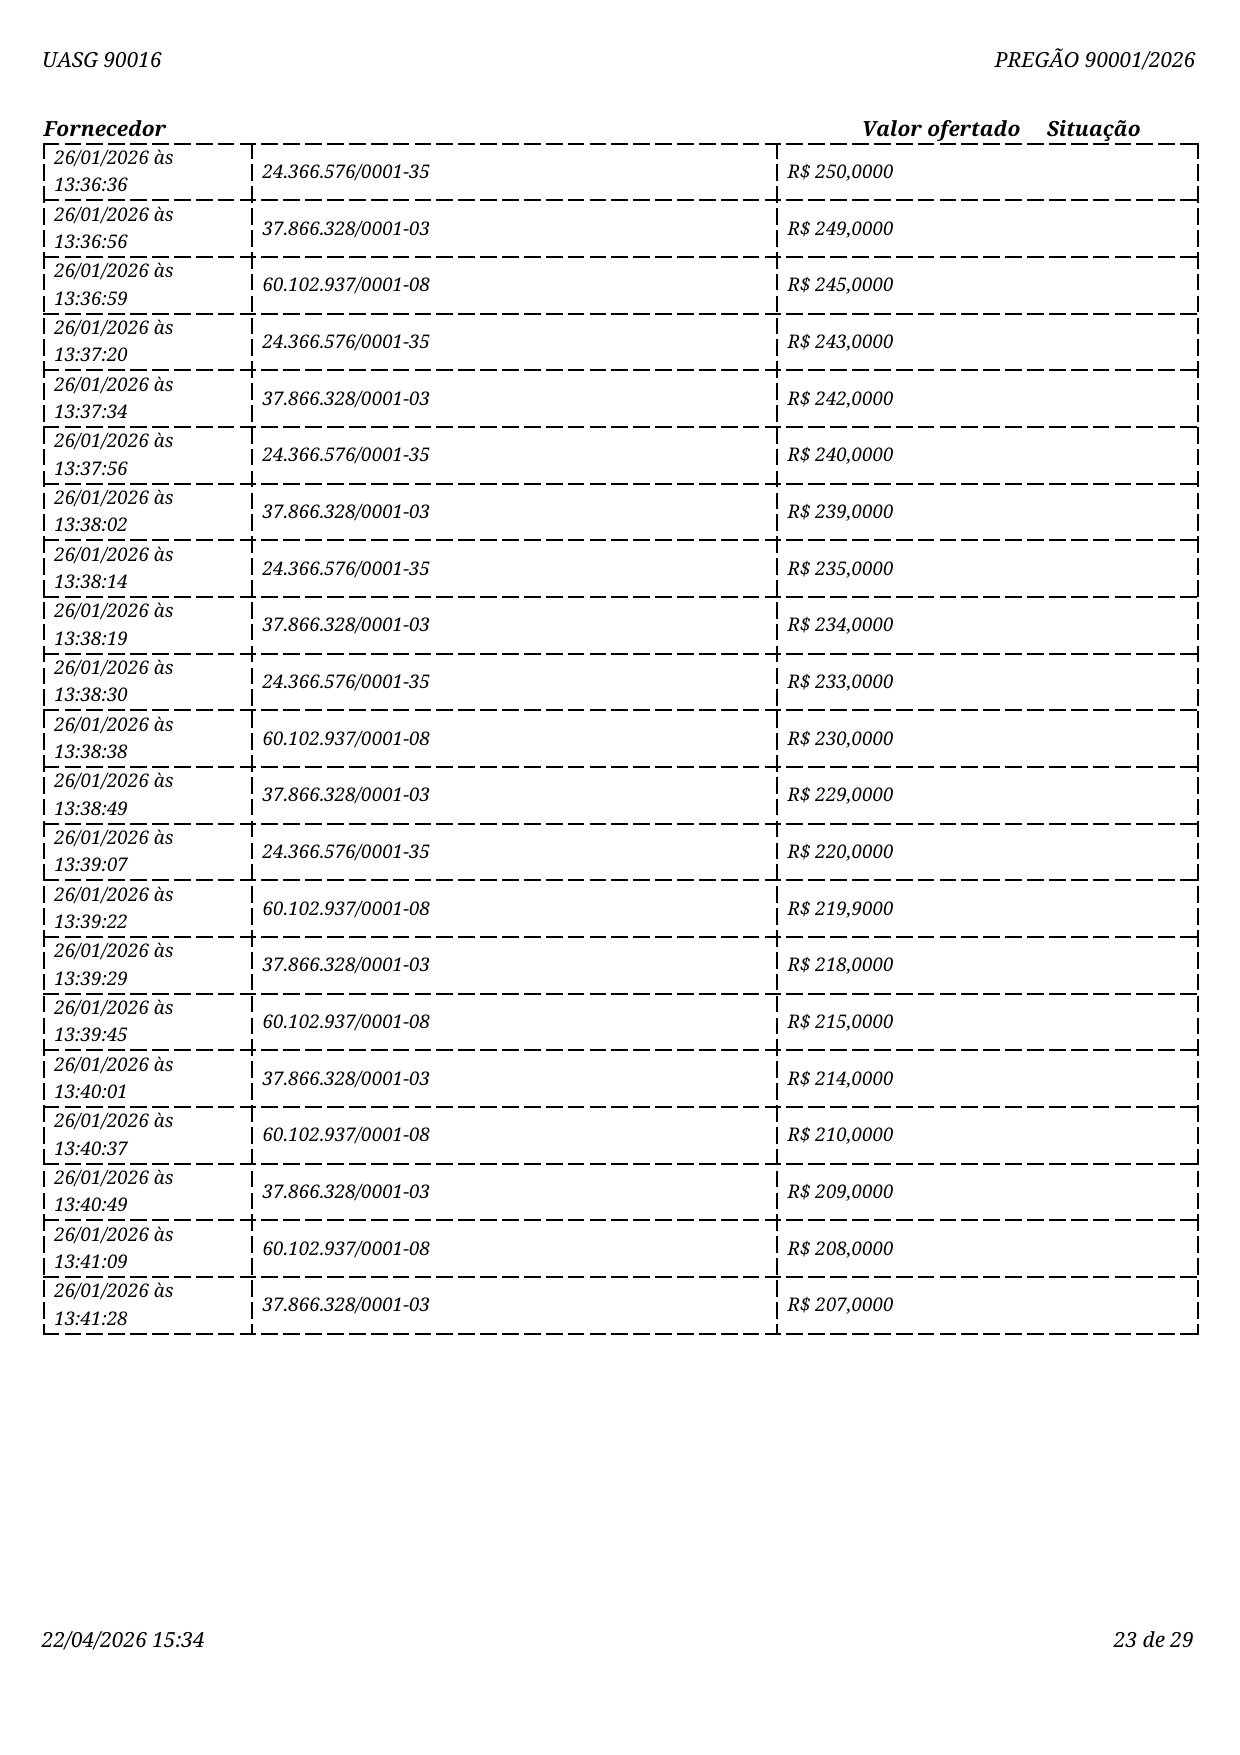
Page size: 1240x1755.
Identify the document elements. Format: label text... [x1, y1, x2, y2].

table_cell 26/01/2026 às 13:36:59 [44, 256, 252, 312]
table_cell 60.102.937/0001-08 [252, 1106, 777, 1162]
table_cell R$ 240,0000 [777, 426, 1198, 482]
table_cell R$ 245,0000 [777, 256, 1198, 312]
table_cell 37.866.328/0001-03 [252, 596, 777, 652]
table_cell R$ 209,0000 [777, 1163, 1198, 1219]
table_cell R$ 208,0000 [777, 1219, 1198, 1276]
table_cell 26/01/2026 às 13:38:38 [44, 709, 252, 766]
table_cell 24.366.576/0001-35 [252, 313, 777, 369]
table_cell 24.366.576/0001-35 [252, 653, 777, 709]
table_cell 60.102.937/0001-08 [252, 709, 777, 766]
table_cell 37.866.328/0001-03 [252, 936, 777, 992]
table_cell 24.366.576/0001-35 [252, 143, 777, 199]
table_cell R$ 235,0000 [777, 539, 1198, 596]
table_cell 26/01/2026 às 13:36:56 [44, 199, 252, 256]
table_cell 26/01/2026 às 13:36:36 [44, 143, 252, 199]
table_cell R$ 243,0000 [777, 313, 1198, 369]
table_cell 26/01/2026 às 13:38:19 [44, 596, 252, 652]
table_cell 60.102.937/0001-08 [252, 256, 777, 312]
table_cell R$ 250,0000 [777, 143, 1198, 199]
table_cell R$ 249,0000 [777, 199, 1198, 256]
table_cell 37.866.328/0001-03 [252, 1276, 777, 1332]
table_cell 26/01/2026 às 13:41:09 [44, 1219, 252, 1276]
table_cell R$ 220,0000 [777, 823, 1198, 879]
table_cell R$ 215,0000 [777, 993, 1198, 1049]
table_cell 37.866.328/0001-03 [252, 1163, 777, 1219]
table_cell 26/01/2026 às 13:40:37 [44, 1106, 252, 1162]
table_cell 26/01/2026 às 13:40:49 [44, 1163, 252, 1219]
table_cell R$ 242,0000 [777, 369, 1198, 426]
table_cell 26/01/2026 às 13:39:07 [44, 823, 252, 879]
table_cell 60.102.937/0001-08 [252, 879, 777, 936]
table_cell R$ 233,0000 [777, 653, 1198, 709]
table_cell 60.102.937/0001-08 [252, 1219, 777, 1276]
table_cell 26/01/2026 às 13:37:34 [44, 369, 252, 426]
table_cell 26/01/2026 às 13:38:02 [44, 483, 252, 539]
table_cell R$ 207,0000 [777, 1276, 1198, 1332]
table_cell 37.866.328/0001-03 [252, 199, 777, 256]
table_cell R$ 219,9000 [777, 879, 1198, 936]
table_cell 24.366.576/0001-35 [252, 539, 777, 596]
table_cell R$ 239,0000 [777, 483, 1198, 539]
table_cell R$ 230,0000 [777, 709, 1198, 766]
table_cell 26/01/2026 às 13:38:30 [44, 653, 252, 709]
table_cell R$ 218,0000 [777, 936, 1198, 992]
table_cell R$ 234,0000 [777, 596, 1198, 652]
table_cell R$ 229,0000 [777, 766, 1198, 822]
table_cell 24.366.576/0001-35 [252, 426, 777, 482]
table_cell 26/01/2026 às 13:39:29 [44, 936, 252, 992]
table_cell 60.102.937/0001-08 [252, 993, 777, 1049]
table_cell 37.866.328/0001-03 [252, 1049, 777, 1106]
table_cell 24.366.576/0001-35 [252, 823, 777, 879]
table_cell R$ 214,0000 [777, 1049, 1198, 1106]
table_cell 37.866.328/0001-03 [252, 369, 777, 426]
table_cell 26/01/2026 às 13:41:28 [44, 1276, 252, 1332]
table_cell R$ 210,0000 [777, 1106, 1198, 1162]
table_cell 26/01/2026 às 13:40:01 [44, 1049, 252, 1106]
table_cell 26/01/2026 às 13:37:56 [44, 426, 252, 482]
table_cell 26/01/2026 às 13:39:22 [44, 879, 252, 936]
table_cell 37.866.328/0001-03 [252, 766, 777, 822]
table_cell 37.866.328/0001-03 [252, 483, 777, 539]
table_cell 26/01/2026 às 13:37:20 [44, 313, 252, 369]
table_cell 26/01/2026 às 13:39:45 [44, 993, 252, 1049]
table_cell 26/01/2026 às 13:38:14 [44, 539, 252, 596]
table_cell 26/01/2026 às 13:38:49 [44, 766, 252, 822]
